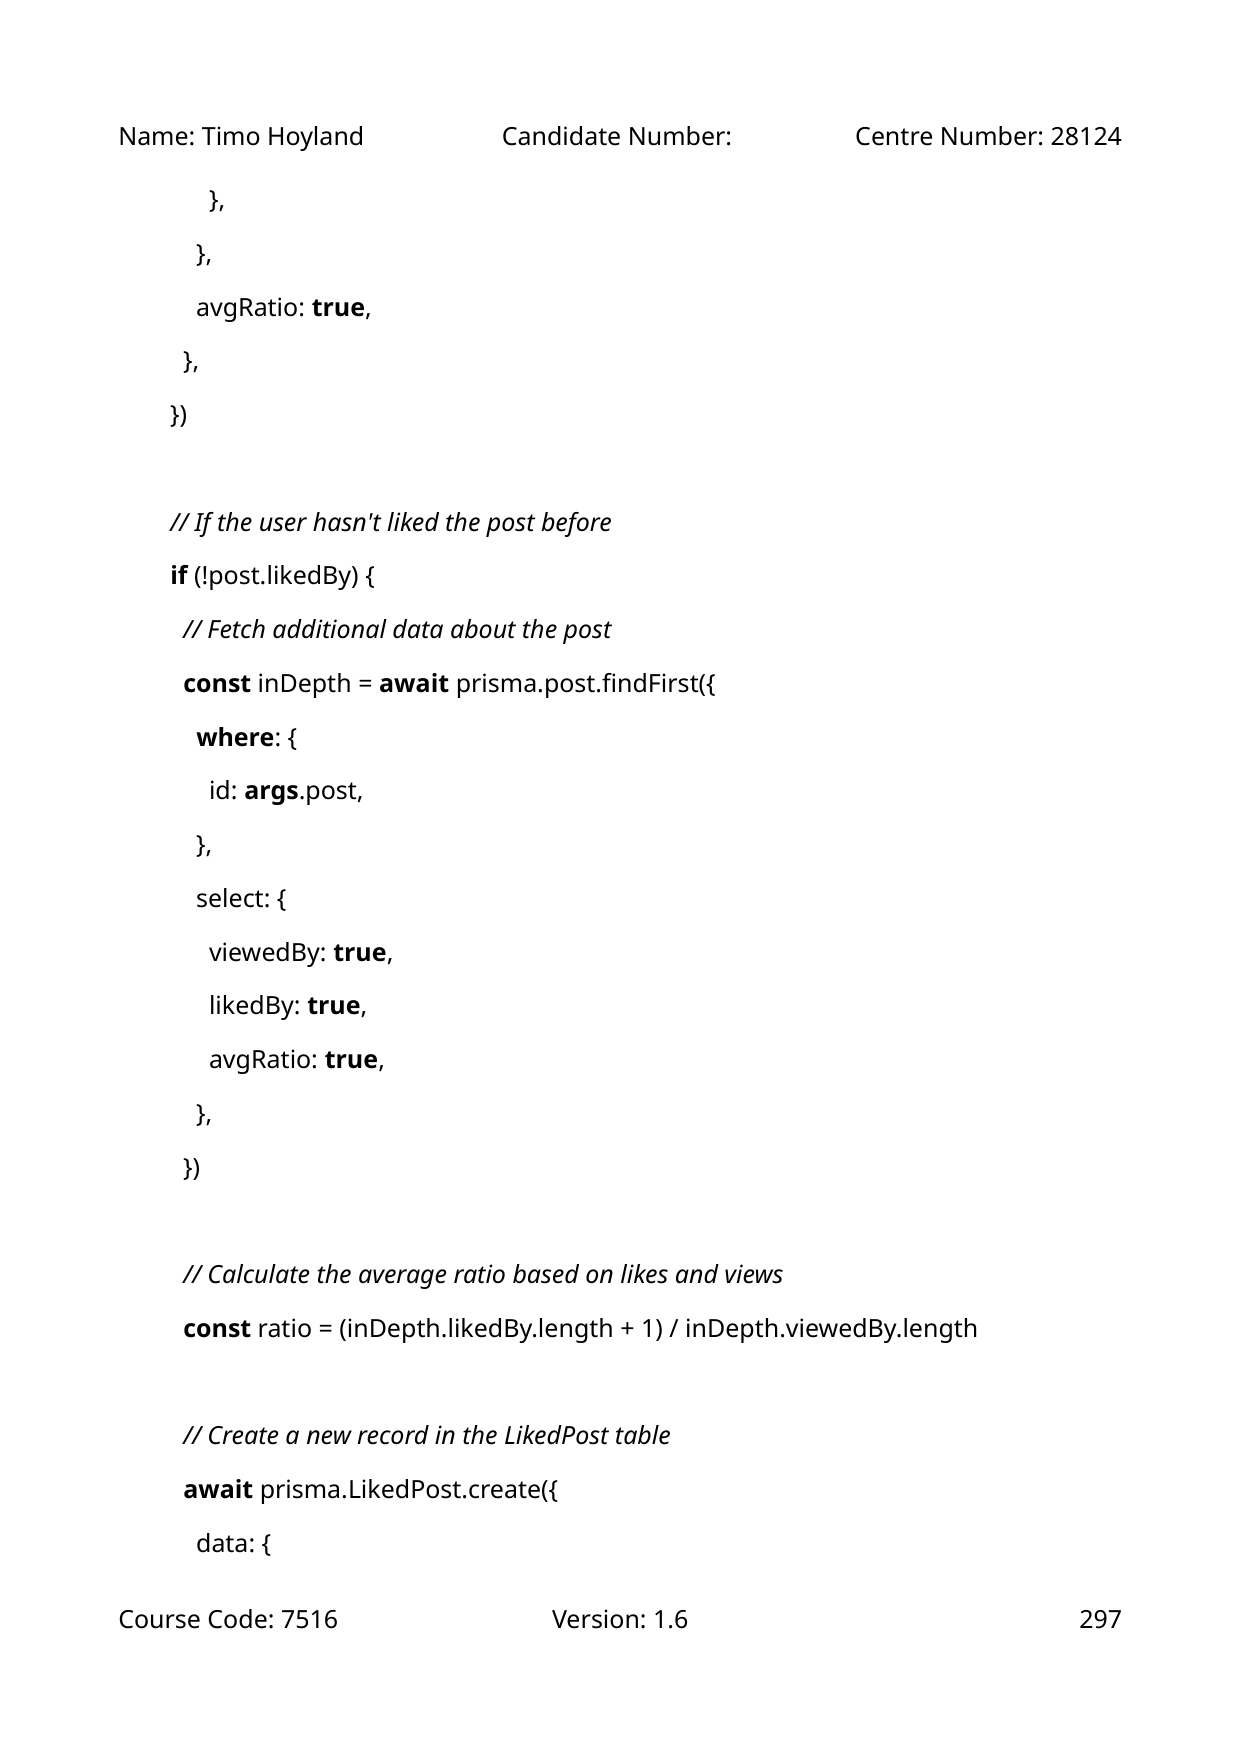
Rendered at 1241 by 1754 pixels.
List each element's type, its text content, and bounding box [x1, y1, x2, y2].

text }, [118, 235, 1122, 269]
text // Create a new record in the LikedPost table [118, 1418, 1122, 1452]
text select: { [118, 880, 1122, 914]
text avgRatio: true, [118, 1042, 1122, 1076]
text // Fetch additional data about the post [118, 612, 1122, 646]
text }, [118, 827, 1122, 861]
text }, [118, 343, 1122, 377]
text if (!post.likedBy) { [118, 558, 1122, 592]
text }) [118, 397, 1122, 431]
text data: { [118, 1525, 1122, 1559]
text const inDepth = await prisma.post.findFirst({ [118, 665, 1122, 699]
text // Calculate the average ratio based on likes and views [118, 1257, 1122, 1291]
text likedBy: true, [118, 988, 1122, 1022]
text }, [118, 182, 1122, 216]
text avgRatio: true, [118, 289, 1122, 323]
text viewedBy: true, [118, 934, 1122, 968]
text }, [118, 1095, 1122, 1129]
text }) [118, 1149, 1122, 1183]
text id: args.post, [118, 773, 1122, 807]
text const ratio = (inDepth.likedBy.length + 1) / inDepth.viewedBy.length [118, 1310, 1122, 1344]
text await prisma.LikedPost.create({ [118, 1472, 1122, 1506]
text // If the user hasn't liked the post before [118, 504, 1122, 538]
text where: { [118, 719, 1122, 753]
